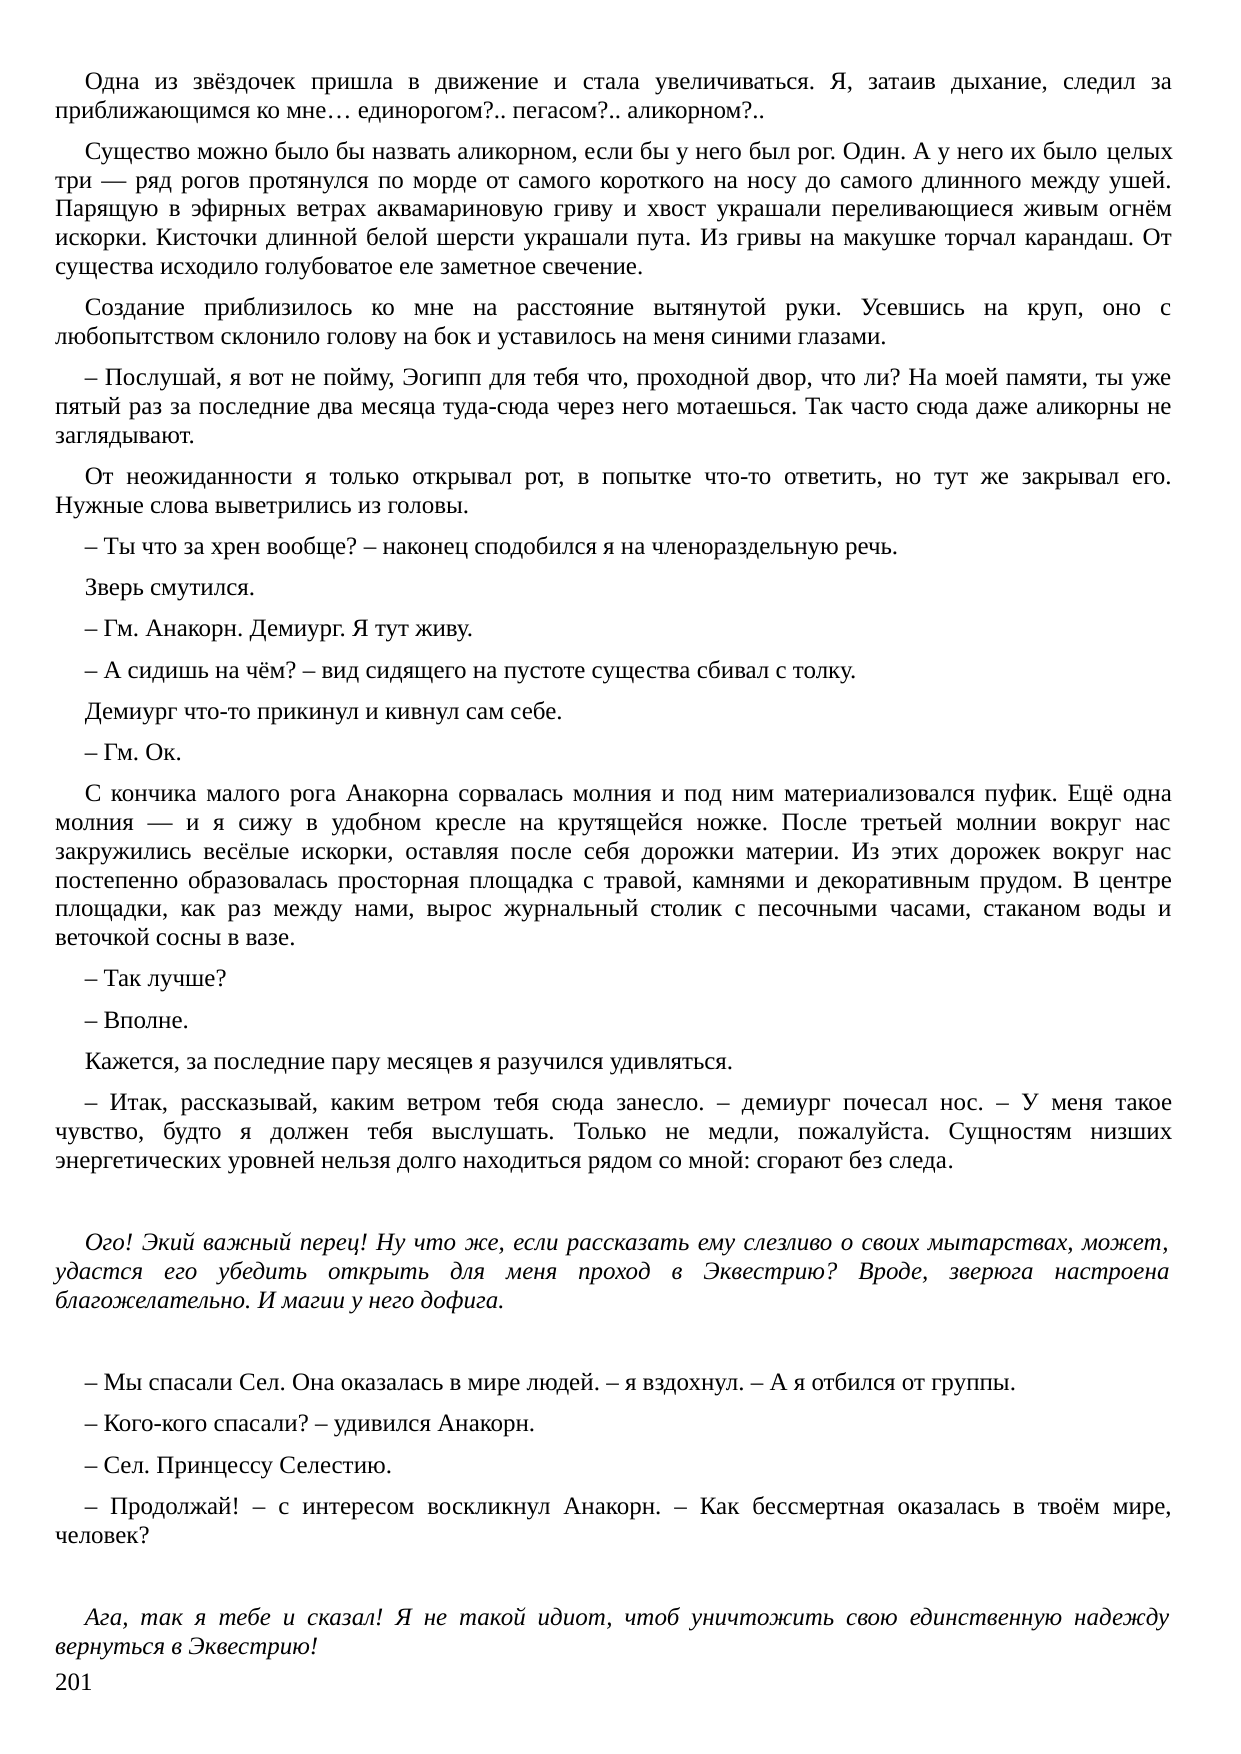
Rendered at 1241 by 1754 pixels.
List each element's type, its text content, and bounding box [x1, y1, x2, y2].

text – Продолжай! – с интересом воскликнул Анакорн. – Как бессмертная оказалась в твоём мире, человек? [55, 1491, 1173, 1548]
text – Кого-кого спасали? – удивился Анакорн. [55, 1408, 1173, 1437]
text – Послушай, я вот не пойму, Эогипп для тебя что, проходной двор, что ли? На моей памяти, ты уже пятый раз за последние два месяца туда-сюда через него мотаешься. Так часто сюда даже аликорны не заглядывают. [55, 362, 1173, 448]
text С кончика малого рога Анакорна сорвалась молния и под ним материализовался пуфик. Ещё одна молния — и я сижу в удобном кресле на крутящейся ножке. После третьей молнии вокруг нас закружились весёлые искорки, оставляя после себя дорожки материи. Из этих дорожек вокруг нас постепенно образовалась просторная площадка с травой, камнями и декоративным прудом. В центре площадки, как раз между нами, вырос журнальный столик с песочными часами, стаканом воды и веточкой сосны в вазе. [55, 778, 1173, 951]
text – Так лучше? [55, 963, 1173, 992]
text От неожиданности я только открывал рот, в попытке что-то ответить, но тут же закрывал его. Нужные слова выветрились из головы. [55, 461, 1173, 518]
text Создание приблизилось ко мне на расстояние вытянутой руки. Усевшись на круп, оно с любопытством склонило голову на бок и уставилось на меня синими глазами. [55, 292, 1173, 350]
text – Гм. Ок. [55, 737, 1173, 766]
text – Итак, рассказывай, каким ветром тебя сюда занесло. – демиург почесал нос. – У меня такое чувство, будто я должен тебя выслушать. Только не медли, пожалуйста. Сущностям низших энергетических уровней нельзя долго находиться рядом со мной: сгорают без следа. [55, 1087, 1173, 1173]
text Ого! Экий важный перец! Ну что же, если рассказать ему слезливо о своих мытарствах, может, удастся его убедить открыть для меня проход в Эквестрию? Вроде, зверюга настроена благожелательно. И магии у него дофига. [55, 1227, 1173, 1313]
text Демиург что-то прикинул и кивнул сам себе. [55, 696, 1173, 725]
text – Мы спасали Сел. Она оказалась в мире людей. – я вздохнул. – А я отбился от группы. [55, 1367, 1173, 1396]
text – Ты что за хрен вообще? – наконец сподобился я на членораздельную речь. [55, 531, 1173, 560]
text – А сидишь на чём? – вид сидящего на пустоте существа сбивал с толку. [55, 655, 1173, 683]
text Зверь смутился. [55, 572, 1173, 601]
text Существо можно было бы назвать аликорном, если бы у него был рог. Один. А у него их было целых три — ряд рогов протянулся по морде от самого короткого на носу до самого длинного между ушей. Парящую в эфирных ветрах аквамариновую гриву и хвост украшали переливающиеся живым огнём искорки. Кисточки длинной белой шерсти украшали пута. Из гривы на макушке торчал карандаш. От существа исходило голубоватое еле заметное свечение. [55, 136, 1173, 280]
text – Сел. Принцессу Селестию. [55, 1450, 1173, 1478]
text Ага, так я тебе и сказал! Я не такой идиот, чтоб уничтожить свою единственную надежду вернуться в Эквестрию! [55, 1602, 1173, 1660]
text – Гм. Анакорн. Демиург. Я тут живу. [55, 613, 1173, 642]
text Одна из звёздочек пришла в движение и стала увеличиваться. Я, затаив дыхание, следил за приближающимся ко мне… единорогом?.. пегасом?.. аликорном?.. [55, 66, 1173, 123]
text – Вполне. [55, 1005, 1173, 1033]
text Кажется, за последние пару месяцев я разучился удивляться. [55, 1046, 1173, 1075]
